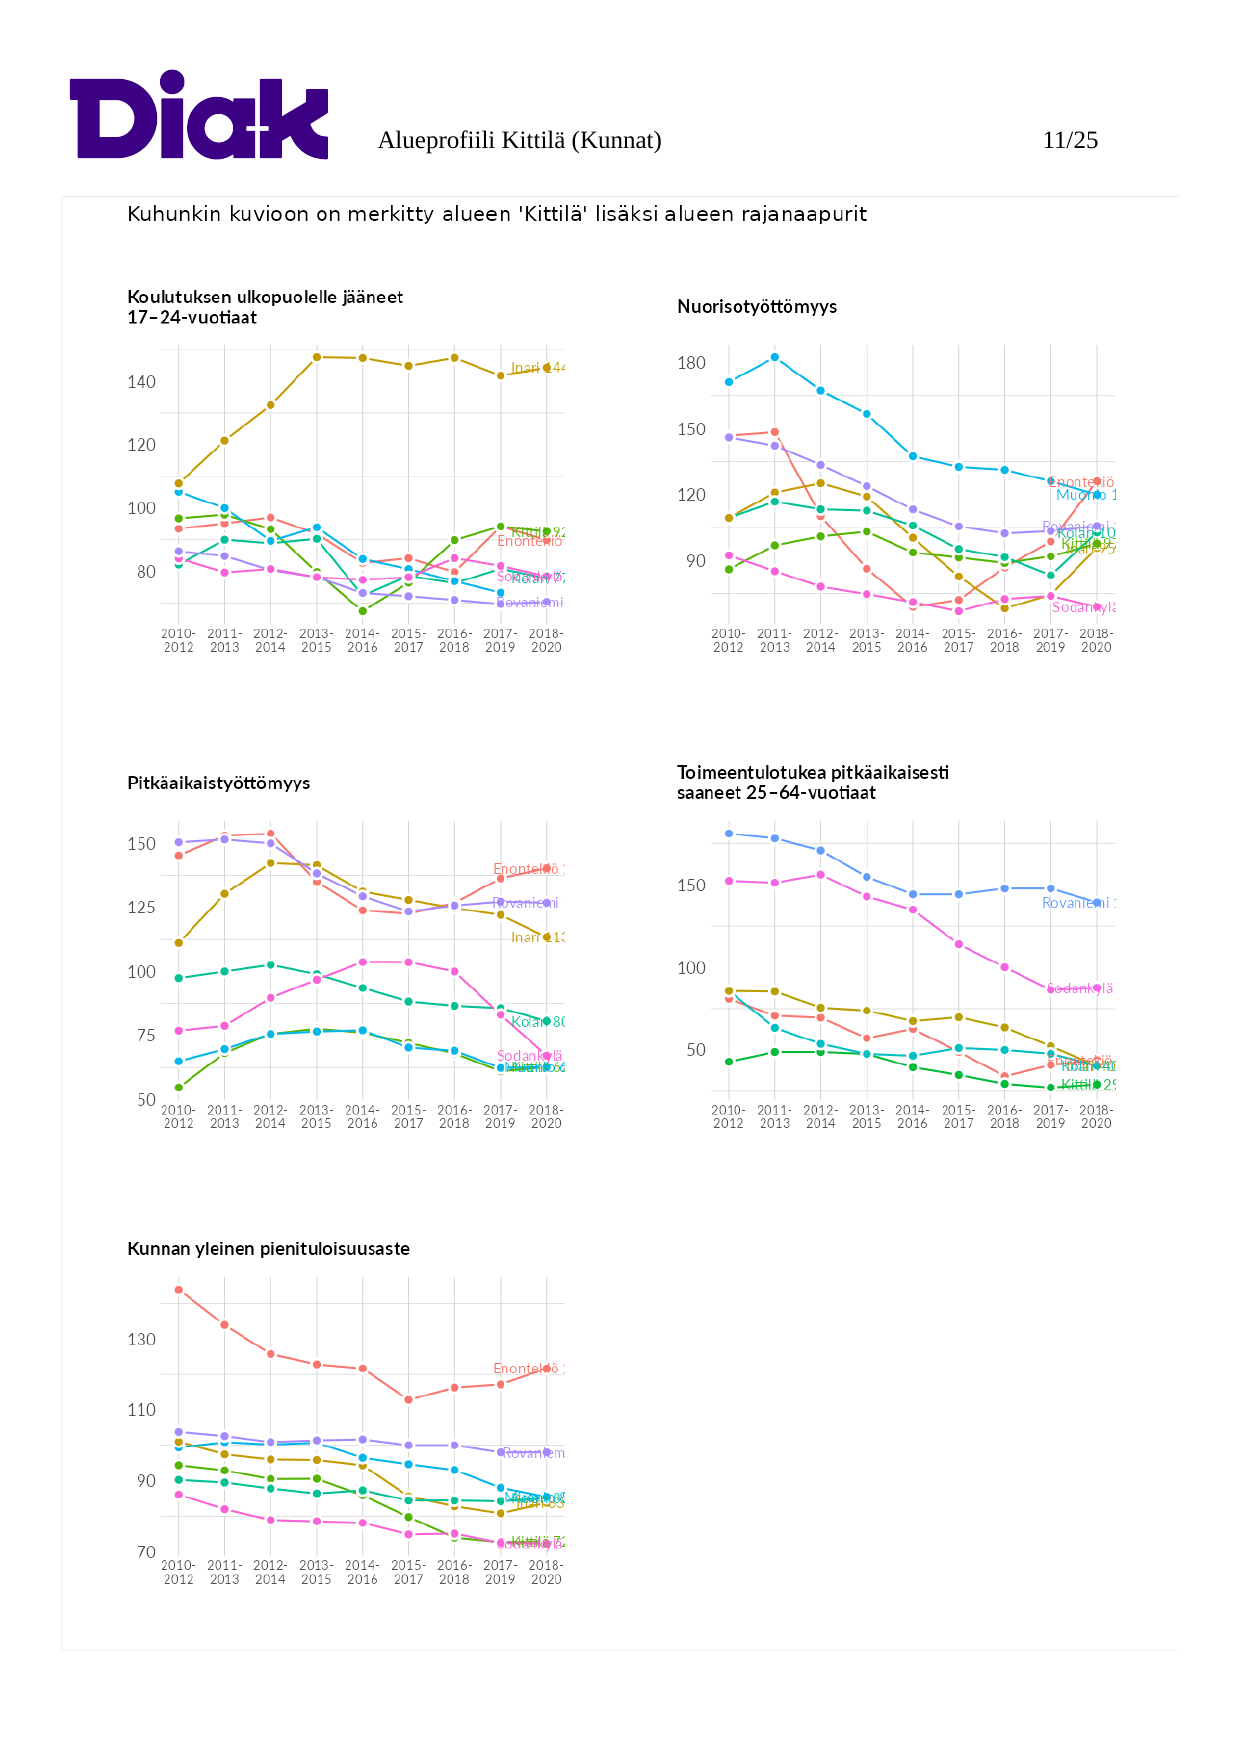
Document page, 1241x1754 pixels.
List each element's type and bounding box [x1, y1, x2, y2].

picture [61, 196, 1179, 1651]
